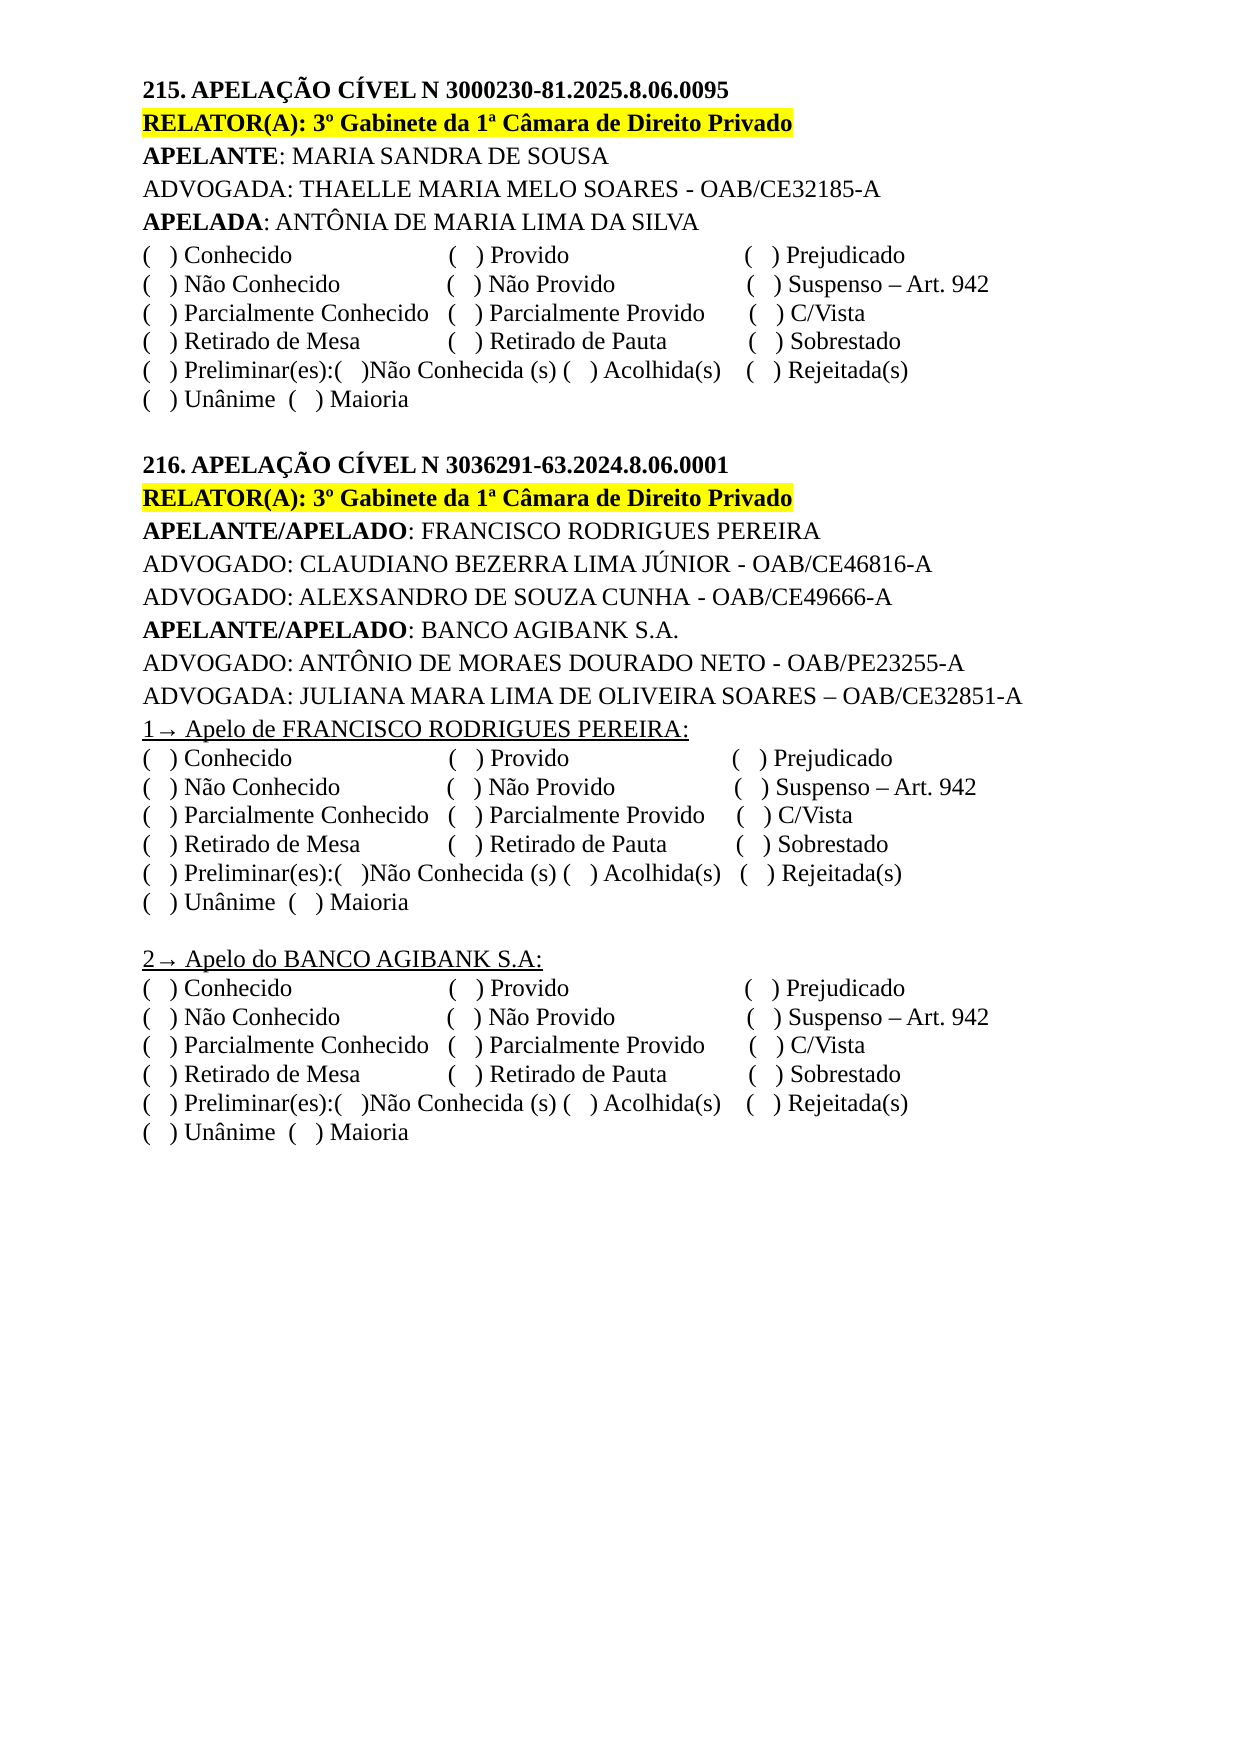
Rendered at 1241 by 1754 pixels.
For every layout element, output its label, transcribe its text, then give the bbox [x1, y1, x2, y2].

text ( ) Unânime ( ) Maioria [142, 887, 1158, 915]
text ( ) Conhecido ( ) Provido ( ) Prejudicado [142, 743, 1141, 772]
text ( ) Unânime ( ) Maioria 216. APELAÇÃO CÍVEL N 3036291-63.2024.8.06.0001 RELATOR(A): 3º Gabinete da 1ª Câmara de Direito Privado APELANTE/APELADO: FRANCISCO RODRIGUES PEREIRA ADVOGADO: CLAUDIANO BEZERRA LIMA JÚNIOR - OAB/CE46816-A ADVOGADO: ALEXSANDRO DE SOUZA CUNHA - OAB/CE49666-A APELANTE/APELADO: BANCO AGIBANK S.A. ADVOGADO: ANTÔNIO DE MORAES DOURADO NETO - OAB/PE23255-A ADVOGADA: JULIANA MARA LIMA DE OLIVEIRA SOARES – OAB/CE32851-A [142, 384, 1141, 710]
text ( ) Não Conhecido ( ) Não Provido ( ) Suspenso – Art. 942 [142, 772, 1158, 800]
text ( ) Não Conhecido ( ) Não Provido ( ) Suspenso – Art. 942 [142, 1002, 1158, 1030]
text 2→ Apelo do BANCO AGIBANK S.A: [142, 944, 1141, 973]
text ( ) Preliminar(es):( )Não Conhecida (s) ( ) Acolhida(s) ( ) Rejeitada(s) [142, 858, 1158, 887]
text ( ) Unânime ( ) Maioria [142, 1117, 1141, 1211]
text ( ) Conhecido ( ) Provido ( ) Prejudicado [142, 240, 1141, 269]
text ( ) Conhecido ( ) Provido ( ) Prejudicado [142, 973, 1141, 1002]
text ( ) Parcialmente Conhecido ( ) Parcialmente Provido ( ) C/Vista [142, 298, 1158, 326]
text ( ) Retirado de Mesa ( ) Retirado de Pauta ( ) Sobrestado [142, 1059, 1158, 1088]
text ( ) Não Conhecido ( ) Não Provido ( ) Suspenso – Art. 942 [142, 269, 1158, 298]
text ( ) Preliminar(es):( )Não Conhecida (s) ( ) Acolhida(s) ( ) Rejeitada(s) [142, 1088, 1158, 1117]
text 215. APELAÇÃO CÍVEL N 3000230-81.2025.8.06.0095 RELATOR(A): 3º Gabinete da 1ª Câmara de Direito Privado APELANTE: MARIA SANDRA DE SOUSA ADVOGADA: THAELLE MARIA MELO SOARES - OAB/CE32185-A APELADA: ANTÔNIA DE MARIA LIMA DA SILVA [142, 75, 1141, 236]
text ( ) Parcialmente Conhecido ( ) Parcialmente Provido ( ) C/Vista [142, 800, 1158, 829]
text ( ) Preliminar(es):( )Não Conhecida (s) ( ) Acolhida(s) ( ) Rejeitada(s) [142, 355, 1158, 384]
text ( ) Parcialmente Conhecido ( ) Parcialmente Provido ( ) C/Vista [142, 1030, 1158, 1059]
text ( ) Retirado de Mesa ( ) Retirado de Pauta ( ) Sobrestado [142, 326, 1158, 355]
text 1→ Apelo de FRANCISCO RODRIGUES PEREIRA: [142, 714, 1141, 743]
text ( ) Retirado de Mesa ( ) Retirado de Pauta ( ) Sobrestado [142, 829, 1158, 858]
